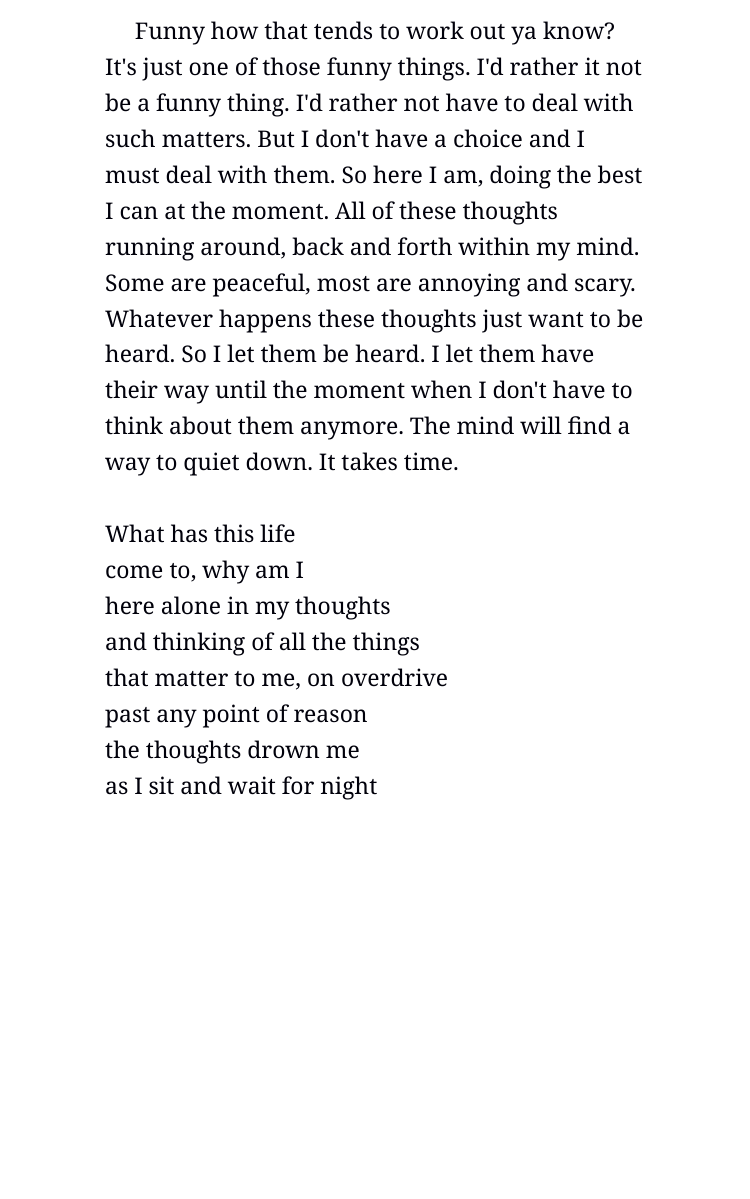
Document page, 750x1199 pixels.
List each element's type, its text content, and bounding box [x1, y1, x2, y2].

text and thinking of all the things [105, 626, 645, 657]
text as I sit and wait for night [105, 770, 645, 801]
text the thoughts drown me [105, 734, 645, 765]
text past any point of reason [105, 698, 645, 729]
text Funny how that tends to work out ya know? It's just one of those funny things. I'd rather it not be a funny thing. I'd rather not have to deal with such matters. But I don't have a choice and I must deal with them. So here I am, doing the best I can at the moment. All of these thoughts running around, back and forth within my mind. Some are peaceful, most are annoying and scary. Whatever happens these thoughts just want to be heard. So I let them be heard. I let them have their way until the moment when I don't have to think about them anymore. The mind will find a way to quiet down. It takes time. [105, 15, 645, 477]
text What has this life [105, 518, 645, 549]
text come to, why am I [105, 554, 645, 585]
text here alone in my thoughts [105, 590, 645, 621]
text that matter to me, on overdrive [105, 662, 645, 693]
